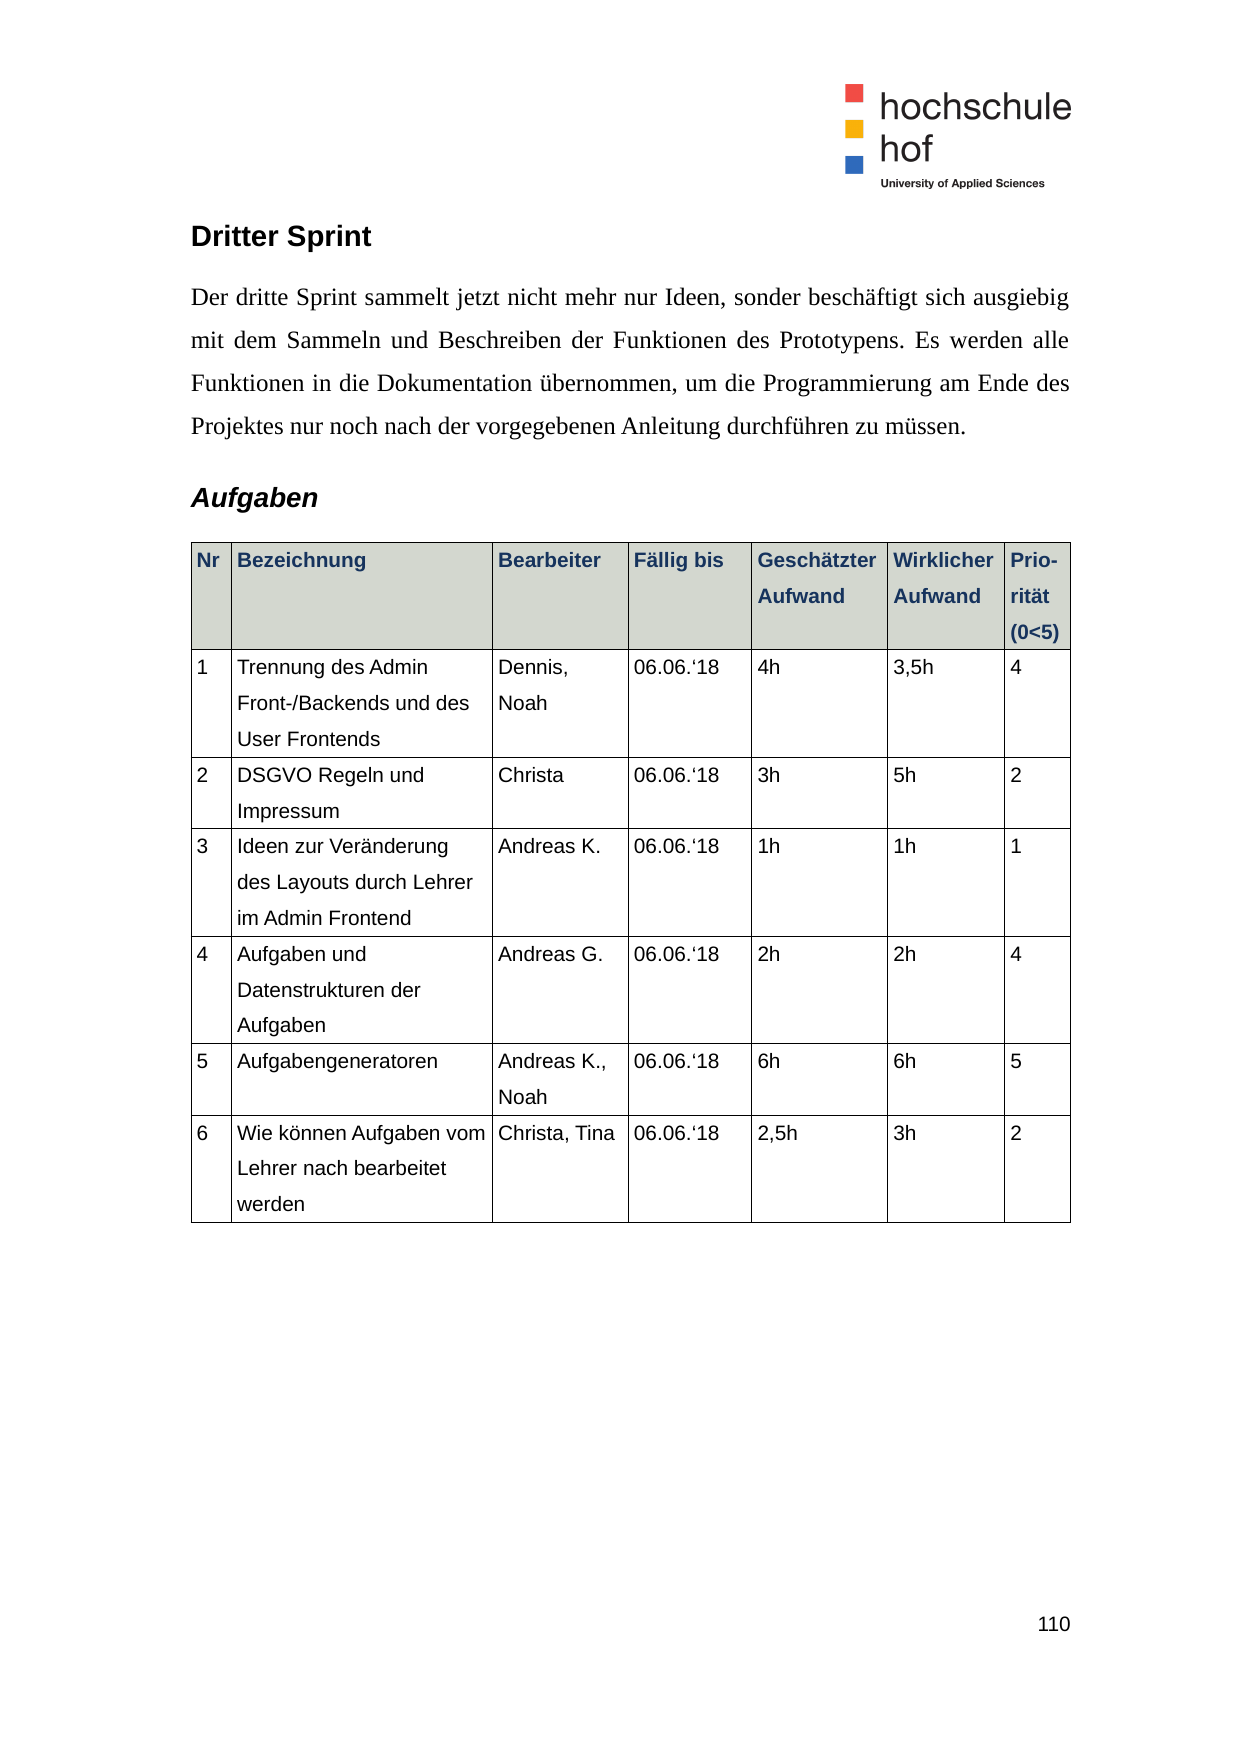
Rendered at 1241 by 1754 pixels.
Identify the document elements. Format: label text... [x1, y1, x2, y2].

table_cell 1h [752, 829, 887, 936]
table_cell Andreas G. [493, 937, 628, 1043]
table_cell 6 [192, 1116, 231, 1222]
table_cell Christa [493, 758, 628, 828]
table_cell DSGVO Regeln und Impressum [232, 758, 492, 828]
table_cell 2h [752, 937, 887, 1043]
table_cell 3h [752, 758, 887, 828]
table_cell 2 [1005, 758, 1070, 828]
table_cell Andreas K. [493, 829, 628, 936]
table_cell 3,5h [888, 650, 1004, 757]
text Der dritte Sprint sammelt jetzt nicht mehr nur Ideen, sonder beschäftigt sich ausgiebig mit dem Sammeln und Beschreiben der Funktionen des Prototypens. Es werden alle Funktionen in die Dokumentation übernommen, um die Programmierung am Ende des Projektes nur noch nach der vorgegebenen Anleitung durchführen zu müssen. [191, 282, 1070, 440]
table_cell 4 [1005, 650, 1070, 757]
table_cell 06.06.‘18 [629, 937, 751, 1043]
table_cell 3 [192, 829, 231, 936]
table_cell 06.06.‘18 [629, 650, 751, 757]
table_cell Aufgabengeneratoren [232, 1044, 492, 1114]
table_cell 4 [192, 937, 231, 1043]
table_cell 1h [888, 829, 1004, 936]
table_cell 06.06.‘18 [629, 758, 751, 828]
table_cell 2 [192, 758, 231, 828]
table_header Nr [192, 543, 231, 649]
table_cell 5h [888, 758, 1004, 828]
table_cell 06.06.‘18 [629, 829, 751, 936]
table_cell 2h [888, 937, 1004, 1043]
table_header Fällig bis [629, 543, 751, 649]
table_header Bezeichnung [232, 543, 492, 649]
table_cell Aufgaben und Datenstrukturen der Aufgaben [232, 937, 492, 1043]
table_cell 2 [1005, 1116, 1070, 1222]
table_cell Andreas K., Noah [493, 1044, 628, 1114]
table_cell 1 [192, 650, 231, 757]
table_header Wirklicher Aufwand [888, 543, 1004, 649]
table_cell Dennis, Noah [493, 650, 628, 757]
table_header Geschätzter Aufwand [752, 543, 887, 649]
table_cell 5 [1005, 1044, 1070, 1114]
table_cell 6h [888, 1044, 1004, 1114]
table_cell 2,5h [752, 1116, 887, 1222]
table_cell Ideen zur Veränderung des Layouts durch Lehrer im Admin Frontend [232, 829, 492, 936]
table_cell 4h [752, 650, 887, 757]
table_header Prio-rität (0<5) [1005, 543, 1070, 649]
subtitle Aufgaben [191, 482, 1070, 513]
table_cell Wie können Aufgaben vom Lehrer nach bearbeitet werden [232, 1116, 492, 1222]
table_cell 3h [888, 1116, 1004, 1222]
table_header Bearbeiter [493, 543, 628, 649]
table_cell 5 [192, 1044, 231, 1114]
table_cell 4 [1005, 937, 1070, 1043]
table_cell Christa, Tina [493, 1116, 628, 1222]
table_cell 06.06.‘18 [629, 1116, 751, 1222]
table_cell Trennung des Admin Front-/Backends und des User Frontends [232, 650, 492, 757]
table_cell 06.06.‘18 [629, 1044, 751, 1114]
table_cell 6h [752, 1044, 887, 1114]
table_cell 1 [1005, 829, 1070, 936]
picture [845, 84, 1071, 189]
subtitle Dritter Sprint [191, 219, 1070, 253]
